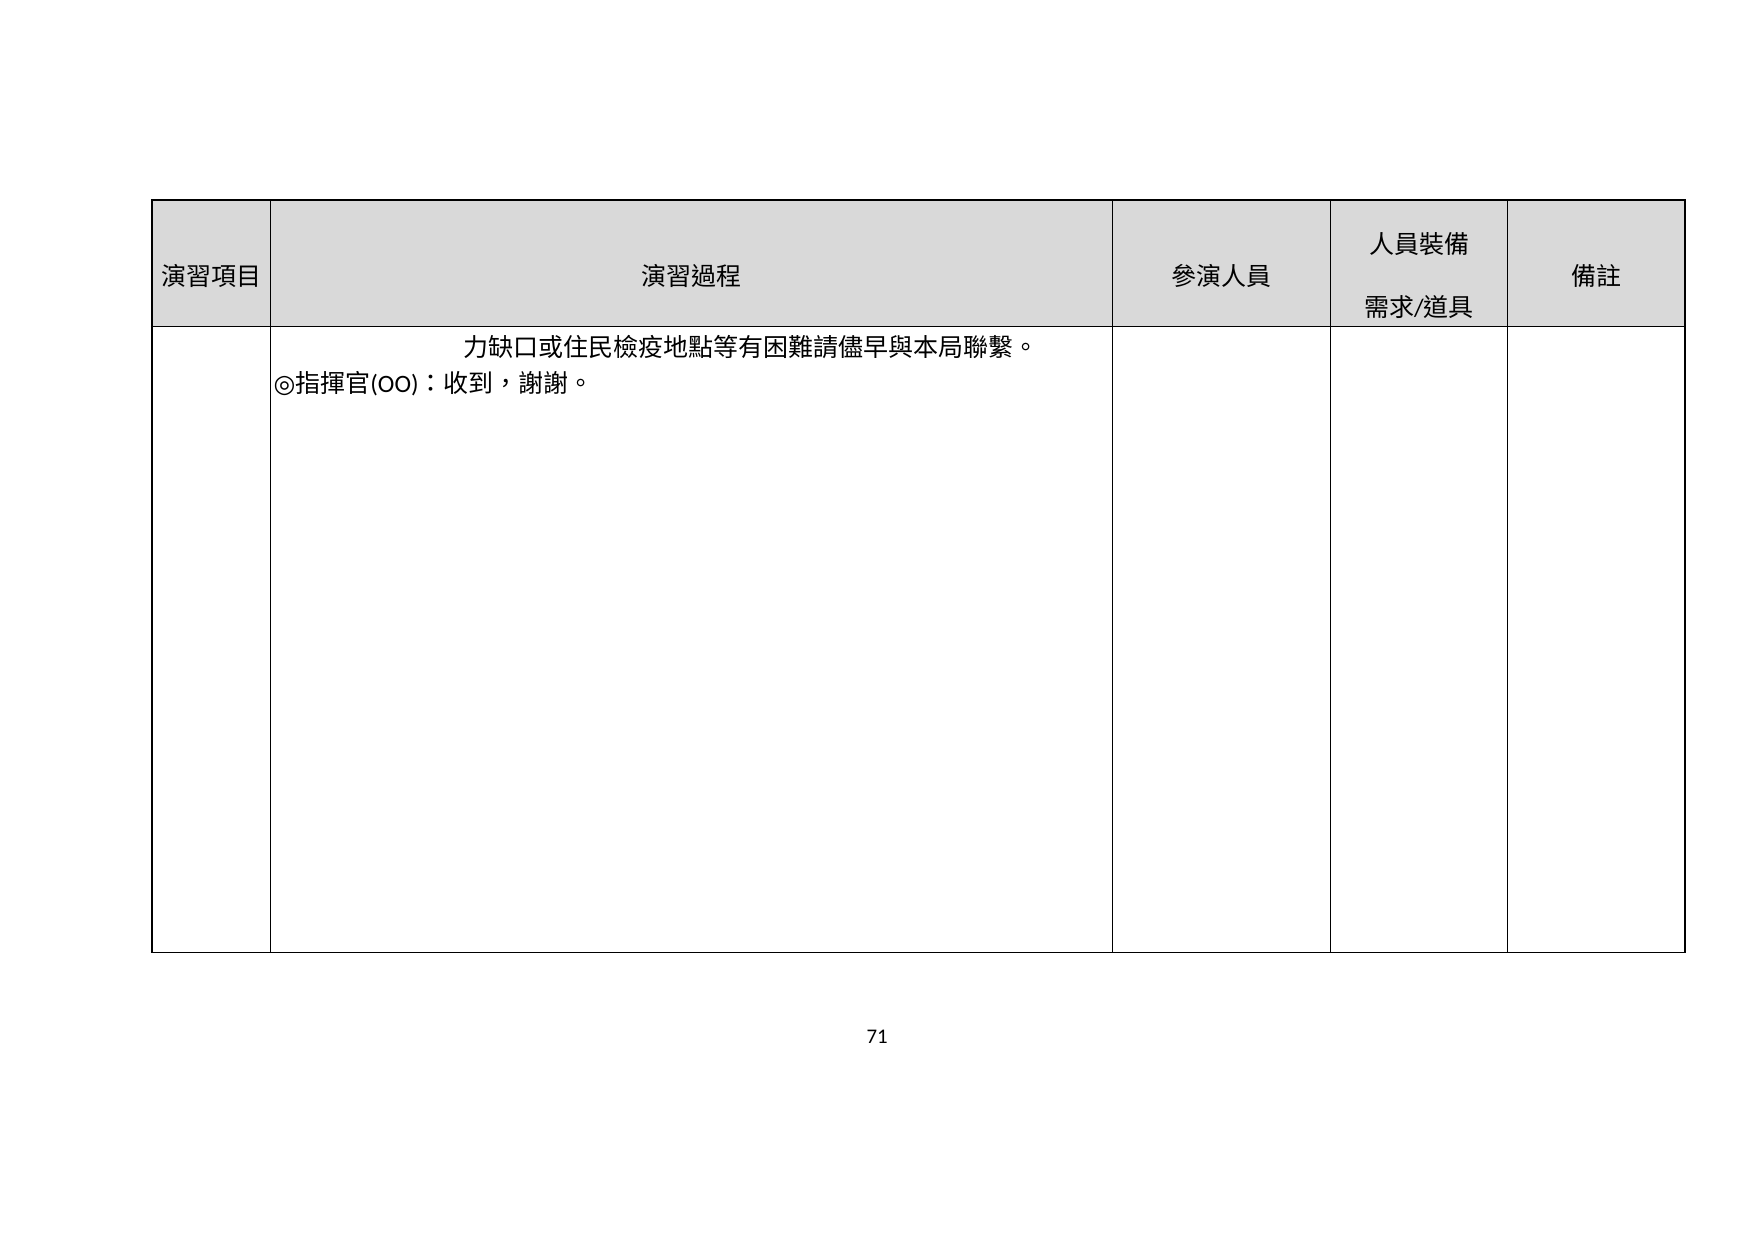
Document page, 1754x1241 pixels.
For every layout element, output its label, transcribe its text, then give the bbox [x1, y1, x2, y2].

table_cell [153, 327, 270, 952]
table_header 演習過程 [271, 201, 1112, 326]
table_cell [1331, 327, 1507, 952]
table_header 參演人員 [1113, 201, 1330, 326]
table_header 備註 [1508, 201, 1684, 326]
table_cell 力缺口或住民檢疫地點等有困難請儘早與本局聯繫。 ◎指揮官(OO)：收到，謝謝。 [271, 327, 1112, 952]
table_cell [1113, 327, 1330, 952]
table_cell [1508, 327, 1684, 952]
table_header 人員裝備 需求/道具 [1331, 201, 1507, 326]
table_header 演習項目 [153, 201, 270, 326]
